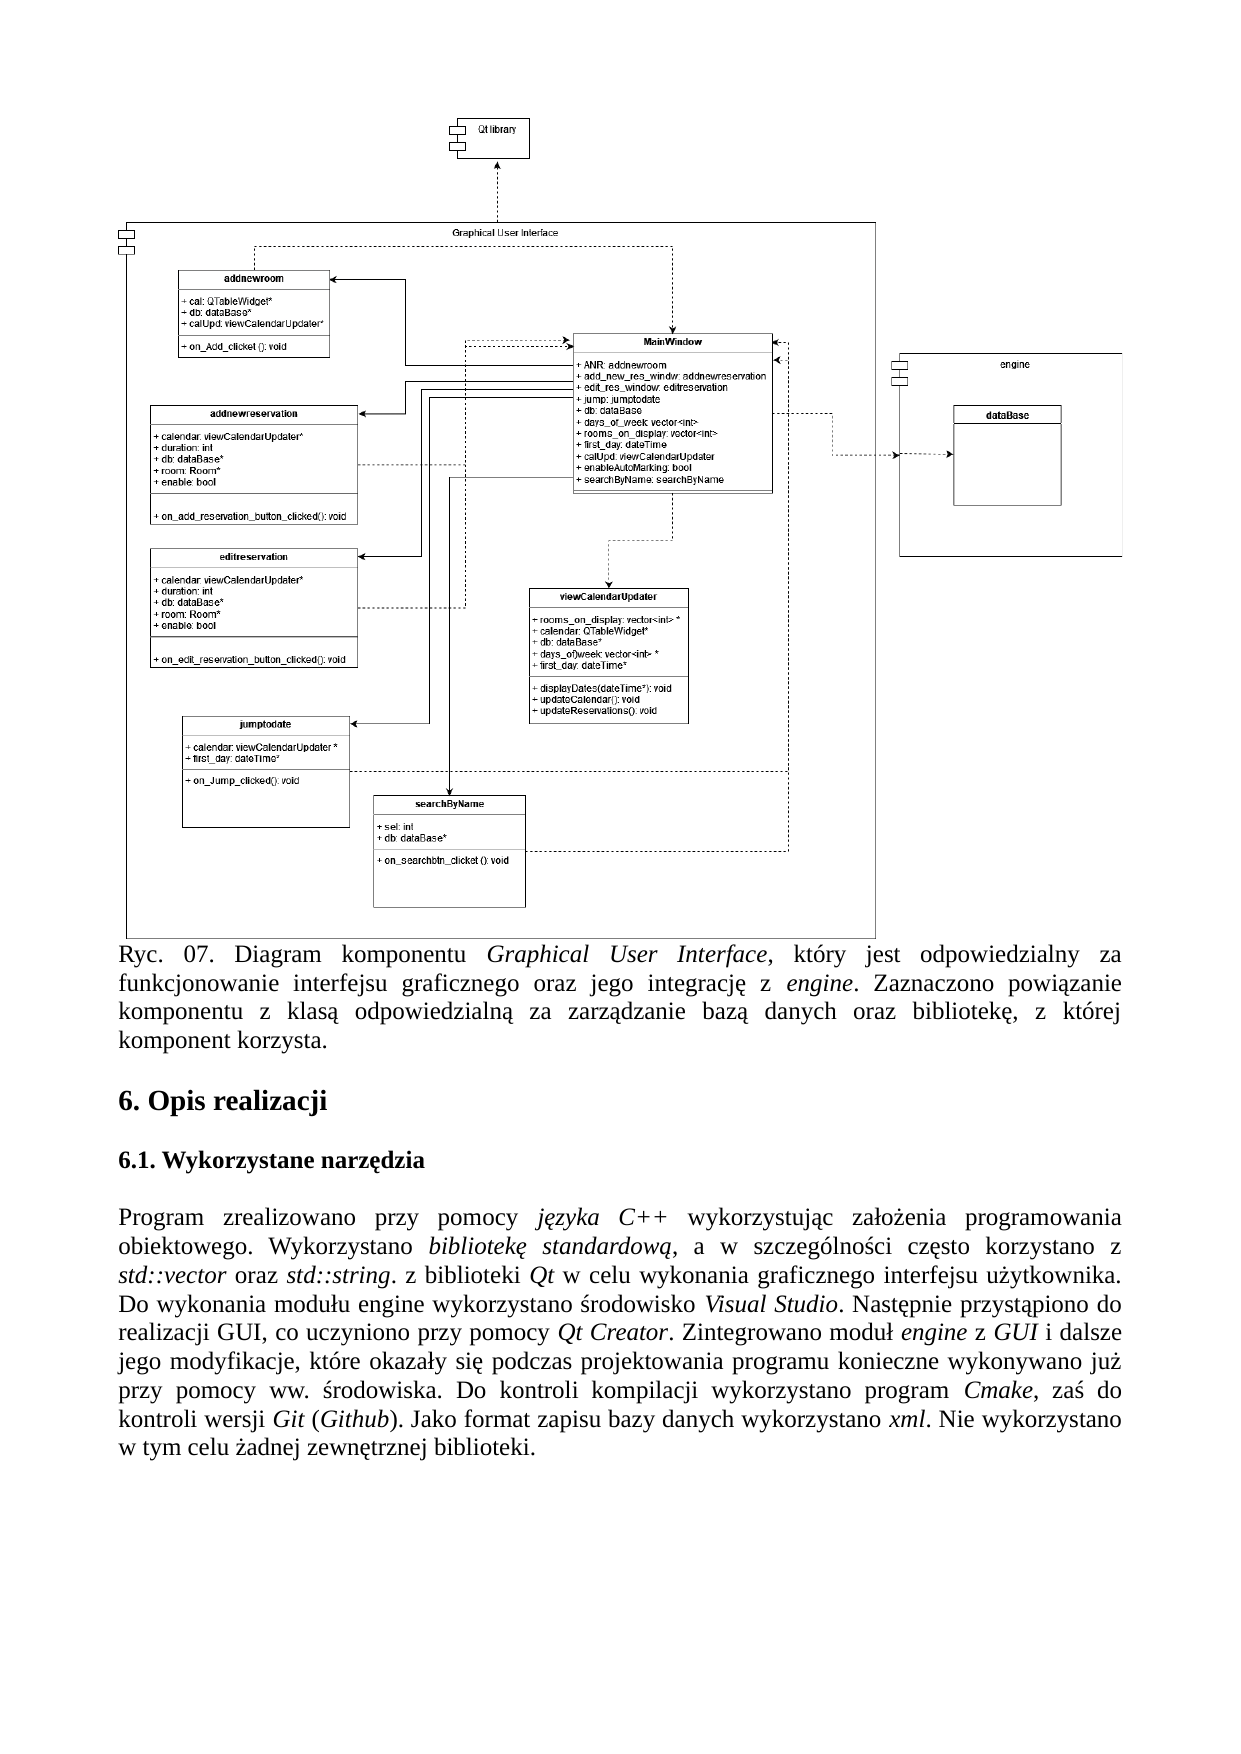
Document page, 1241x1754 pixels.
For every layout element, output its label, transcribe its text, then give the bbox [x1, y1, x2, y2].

text 6. Opis realizacji [118, 1083, 1122, 1116]
text 6.1. Wykorzystane narzędzia [118, 1145, 1122, 1174]
text Program zrealizowano przy pomocy języka C++ wykorzystując założenia programowania obiektowego. Wykorzystano bibliotekę standardową, a w szczególności często korzystano z std::vector oraz std::string. z biblioteki Qt w celu wykonania graficznego interfejsu użytkownika. Do wykonania modułu engine wykorzystano środowisko Visual Studio. Następnie przystąpiono do realizacji GUI, co uczyniono przy pomocy Qt Creator. Zintegrowano moduł engine z GUI i dalsze jego modyfikacje, które okazały się podczas projektowania programu konieczne wykonywano już przy pomocy ww. środowiska. Do kontroli kompilacji wykorzystano program Cmake, zaś do kontroli wersji Git (Github). Jako format zapisu bazy danych wykorzystano xml. Nie wykorzystano w tym celu żadnej zewnętrznej biblioteki. [118, 1202, 1122, 1461]
picture [118, 118, 1123, 939]
text Ryc. 07. Diagram komponentu Graphical User Interface, który jest odpowiedzialny za funkcjonowanie interfejsu graficznego oraz jego integrację z engine. Zaznaczono powiązanie komponentu z klasą odpowiedzialną za zarządzanie bazą danych oraz bibliotekę, z której komponent korzysta. [118, 939, 1122, 1054]
